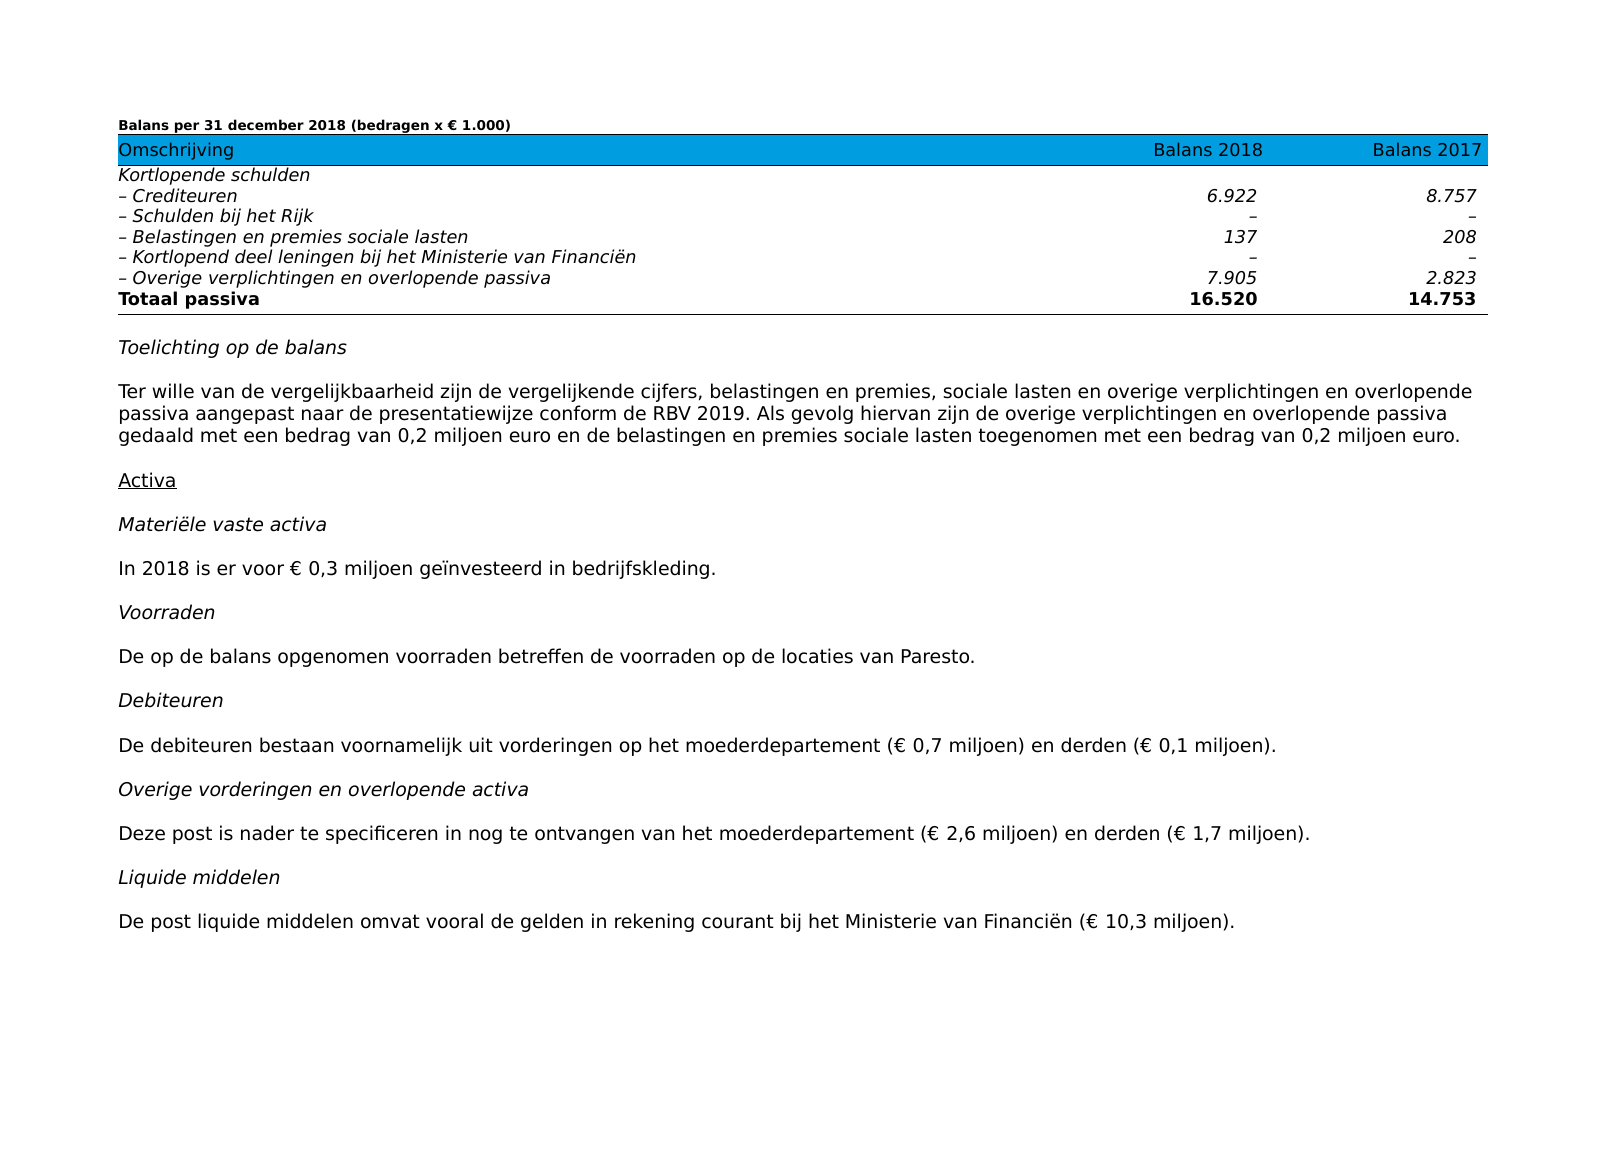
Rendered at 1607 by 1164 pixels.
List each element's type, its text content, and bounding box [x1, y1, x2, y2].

table_cell – [1050, 206, 1269, 227]
table_cell Balans 2017 [1269, 135, 1488, 165]
subtitle Liquide middelen [118, 867, 1488, 889]
table_cell Totaal passiva [118, 289, 1050, 314]
table_cell – [1050, 248, 1269, 268]
text In 2018 is er voor € 0,3 miljoen geïnvesteerd in bedrijfskleding. [118, 558, 1488, 580]
table_cell 16.520 [1050, 289, 1269, 314]
table_cell 137 [1050, 227, 1269, 247]
table_cell – Schulden bij het Rijk [118, 206, 1050, 227]
table_cell 8.757 [1269, 186, 1488, 206]
table_cell – Overige verplichtingen en overlopende passiva [118, 268, 1050, 289]
table_cell 6.922 [1050, 186, 1269, 206]
subtitle Materiële vaste activa [118, 514, 1488, 536]
table_cell 2.823 [1269, 268, 1488, 289]
subtitle Overige vorderingen en overlopende activa [118, 779, 1488, 801]
table_cell Omschrijving [118, 135, 1050, 165]
subtitle Debiteuren [118, 690, 1488, 712]
table_cell Kortlopende schulden [118, 166, 1050, 186]
table_cell 208 [1269, 227, 1488, 247]
table_cell 7.905 [1050, 268, 1269, 289]
text De op de balans opgenomen voorraden betreffen de voorraden op de locaties van Paresto. [118, 646, 1488, 668]
subtitle Voorraden [118, 602, 1488, 624]
text De post liquide middelen omvat vooral de gelden in rekening courant bij het Ministerie van Financiën (€ 10,3 miljoen). [118, 911, 1488, 933]
text Deze post is nader te specificeren in nog te ontvangen van het moederdepartement (€ 2,6 miljoen) en derden (€ 1,7 miljoen). [118, 823, 1488, 845]
table_cell [1050, 166, 1269, 186]
table_cell – Belastingen en premies sociale lasten [118, 227, 1050, 247]
table_header Balans per 31 december 2018 (bedragen x € 1.000) [118, 118, 1488, 134]
table_cell [1269, 166, 1488, 186]
text Ter wille van de vergelijkbaarheid zijn de vergelijkende cijfers, belastingen en premies, sociale lasten en overige verplichtingen en overlopende passiva aangepast naar de presentatiewijze conform de RBV 2019. Als gevolg hiervan zijn de overige verplichtingen en overlopende passiva gedaald met een bedrag van 0,2 miljoen euro en de belastingen en premies sociale lasten toegenomen met een bedrag van 0,2 miljoen euro. [118, 381, 1488, 447]
subtitle Toelichting op de balans [118, 337, 1488, 359]
subtitle Activa [118, 469, 1488, 491]
table_cell – Crediteuren [118, 186, 1050, 206]
table_cell 14.753 [1269, 289, 1488, 314]
text De debiteuren bestaan voornamelijk uit vorderingen op het moederdepartement (€ 0,7 miljoen) en derden (€ 0,1 miljoen). [118, 734, 1488, 756]
table_cell Balans 2018 [1050, 135, 1269, 165]
table_cell – [1269, 206, 1488, 227]
table_cell – Kortlopend deel leningen bij het Ministerie van Financiën [118, 248, 1050, 268]
table_cell – [1269, 248, 1488, 268]
